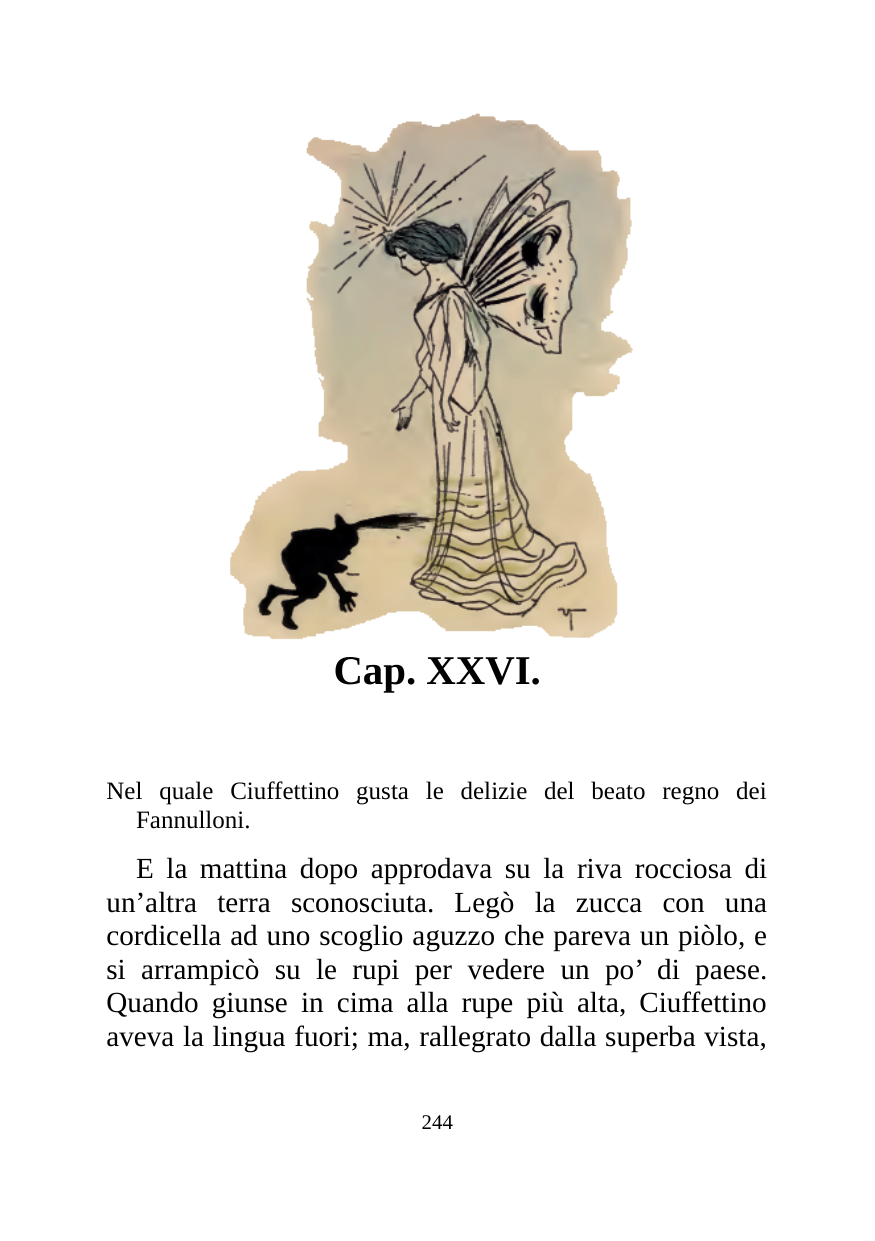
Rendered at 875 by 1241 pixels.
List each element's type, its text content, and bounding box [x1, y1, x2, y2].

subtitle Cap. XXVI. [106, 647, 768, 693]
text E la mattina dopo approdava su la riva rocciosa di un’altra terra sconosciuta. Legò la zucca con una cordicella ad uno scoglio aguzzo che pareva un piòlo, e si arrampicò su le rupi per vedere un po’ di paese. Quando giunse in cima alla rupe più alta, Ciuffettino aveva la lingua fuori; ma, rallegrato dalla superba vista, [106, 851, 768, 1053]
text Nel quale Ciuffettino gusta le delizie del beato regno dei Fannulloni. [106, 776, 768, 834]
picture [229, 106, 645, 647]
